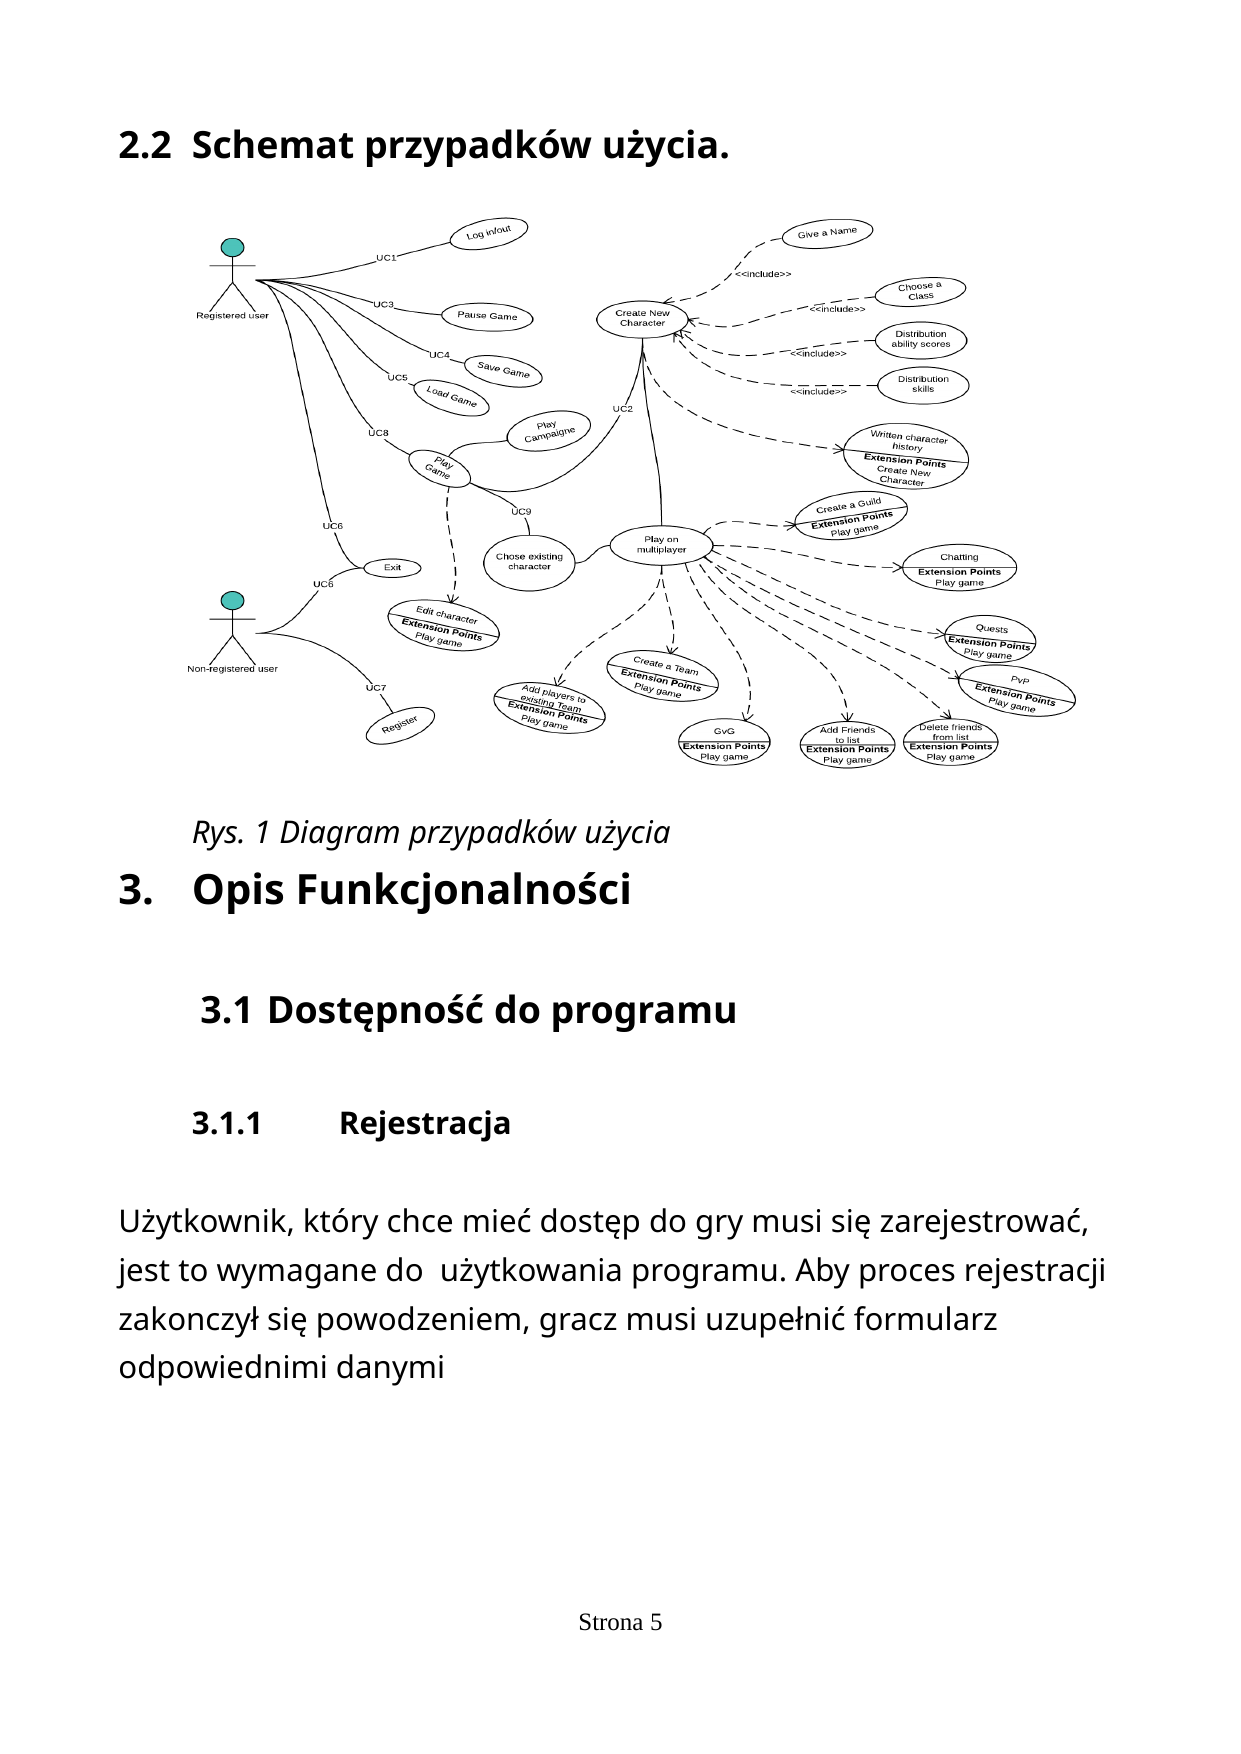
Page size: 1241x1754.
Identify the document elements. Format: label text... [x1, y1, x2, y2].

text 3.1.1 Rejestracja [118, 1101, 1122, 1143]
text 3.1 Dostępność do programu [118, 983, 1122, 1034]
text Rys. 1 Diagram przypadków użycia [118, 805, 1122, 853]
text 2.2 Schemat przypadków użycia. [118, 118, 1122, 169]
picture [118, 173, 1123, 805]
text 3. Opis Funkcjonalności [118, 859, 1122, 916]
text Użytkownik, który chce mieć dostęp do gry musi się zarejestrować, jest to wymagane do użytkowania programu. Aby proces rejestracji zakonczył się powodzeniem, gracz musi uzupełnić formularz odpowiednimi danymi [118, 1198, 1122, 1388]
